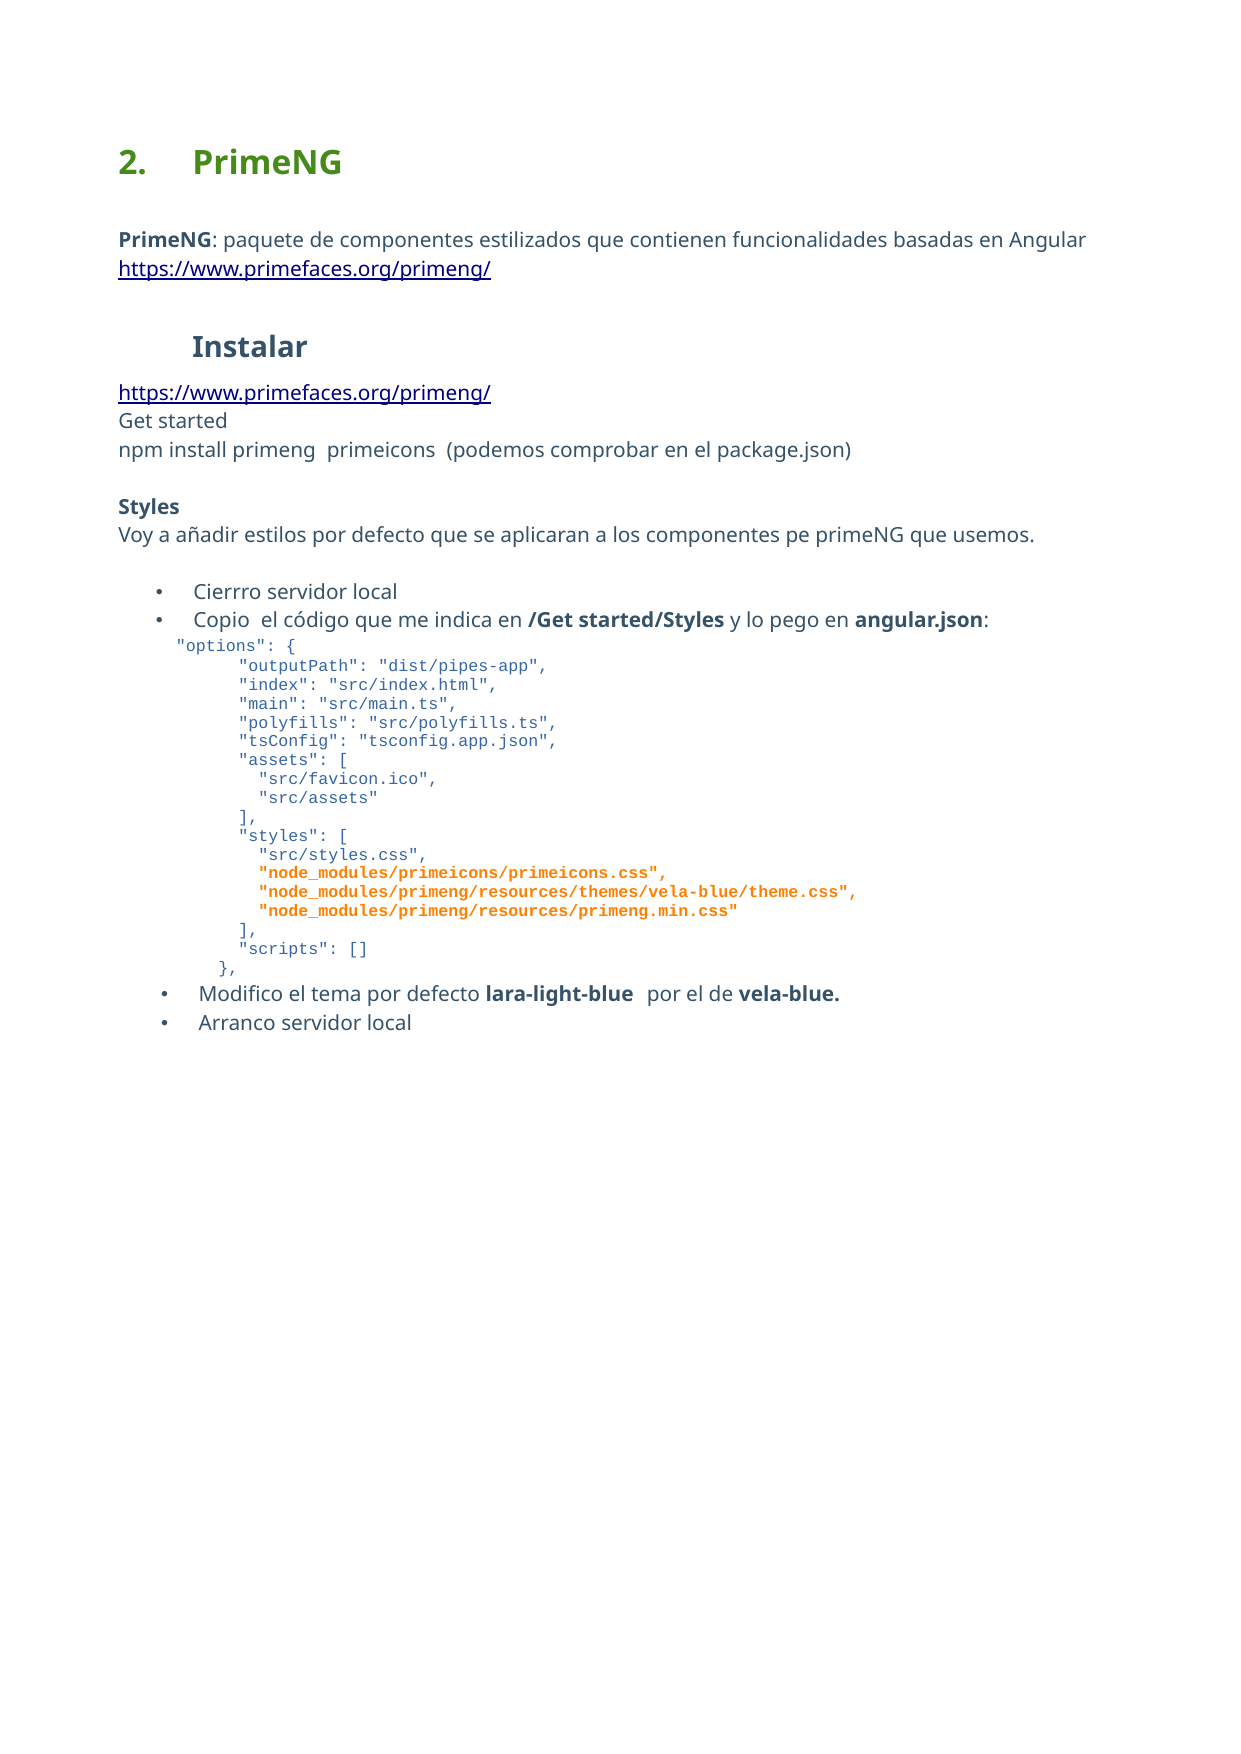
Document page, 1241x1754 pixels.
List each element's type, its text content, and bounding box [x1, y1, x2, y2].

list Copio el código que me indica en /Get started/Styles y lo pego en angular.json: [156, 606, 1122, 634]
text Get started [118, 406, 1122, 435]
text Styles [118, 492, 1122, 520]
subtitle Instalar [118, 326, 1122, 366]
text npm install primeng primeicons (podemos comprobar en el package.json) [118, 435, 1122, 463]
text "src/assets" [118, 789, 1122, 808]
text "scripts": [] [118, 940, 1122, 959]
text "outputPath": "dist/pipes-app", [118, 658, 1122, 676]
text https://www.primefaces.org/primeng/ [118, 254, 1122, 282]
text "node_modules/primeng/resources/primeng.min.css" [118, 903, 1122, 922]
text "styles": [ [118, 827, 1122, 846]
subtitle PrimeNG [118, 139, 1122, 185]
text "node_modules/primeng/resources/themes/vela-blue/theme.css", [118, 884, 1122, 903]
text https://www.primefaces.org/primeng/ [118, 378, 1122, 406]
text "options": { [118, 634, 1122, 658]
text PrimeNG: paquete de componentes estilizados que contienen funcionalidades basadas en Angular [118, 226, 1122, 254]
text "index": "src/index.html", [118, 676, 1122, 695]
text ], [118, 808, 1122, 827]
text }, [118, 959, 1122, 978]
text Voy a añadir estilos por defecto que se aplicaran a los componentes pe primeNG que usemos. [118, 520, 1122, 549]
text "node_modules/primeicons/primeicons.css", [118, 865, 1122, 884]
text "tsConfig": "tsconfig.app.json", [118, 733, 1122, 752]
list Cierrro servidor local [156, 577, 1122, 606]
list Modifico el tema por defecto lara-light-blue por el de vela-blue. [161, 978, 1122, 1008]
text "main": "src/main.ts", [118, 695, 1122, 714]
text ], [118, 922, 1122, 940]
text "src/styles.css", [118, 846, 1122, 865]
text "assets": [ [118, 752, 1122, 771]
list Arranco servidor local [161, 1008, 1122, 1036]
text "polyfills": "src/polyfills.ts", [118, 714, 1122, 733]
text "src/favicon.ico", [118, 771, 1122, 789]
